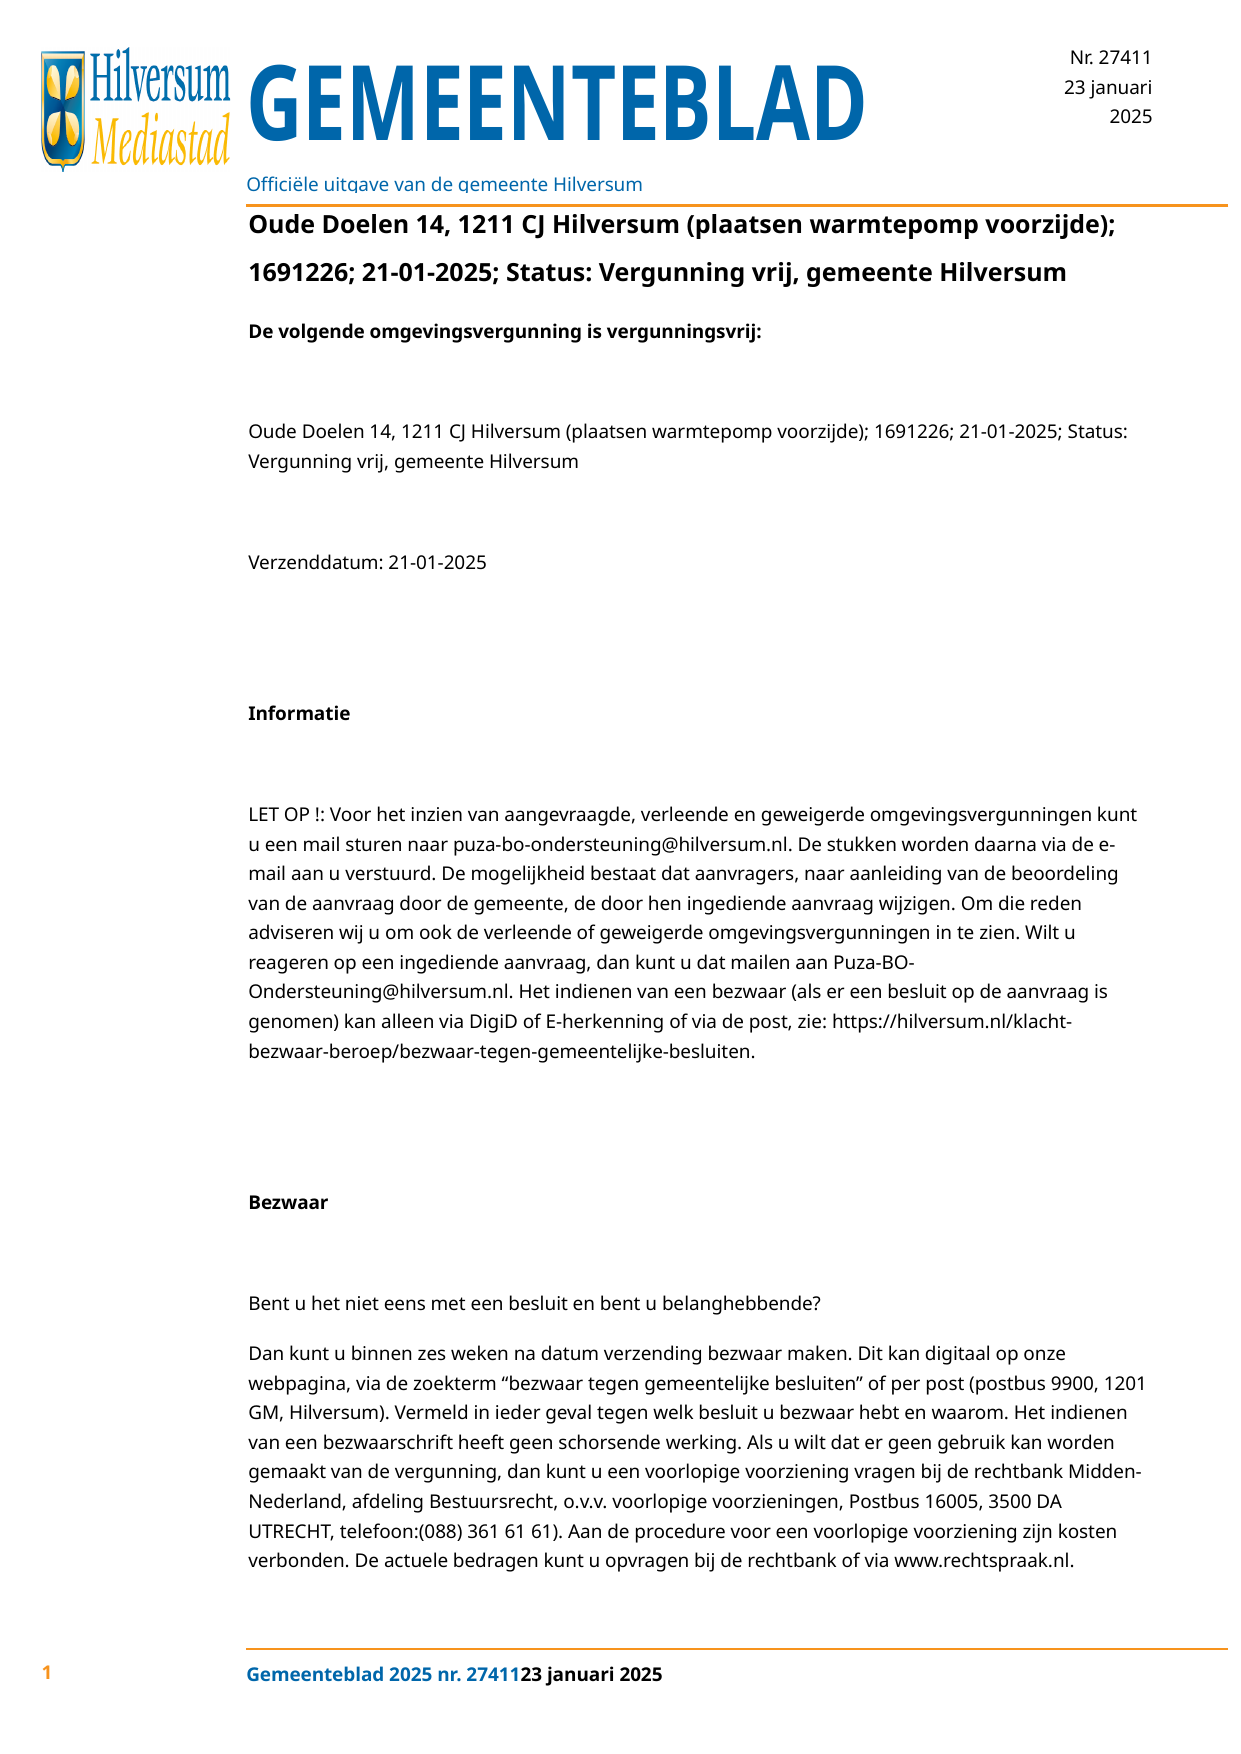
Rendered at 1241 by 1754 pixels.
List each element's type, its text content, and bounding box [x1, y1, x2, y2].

text De volgende omgevingsvergunning is vergunningsvrij: [248, 318, 1152, 344]
text Oude Doelen 14, 1211 CJ Hilversum (plaatsen warmtepomp voorzijde); 1691226; 21-01-2025; Status: Vergunning vrij, gemeente Hilversum [248, 207, 1152, 288]
text Bent u het niet eens met een besluit en bent u belanghebbende? [248, 1290, 1152, 1316]
text Dan kunt u binnen zes weken na datum verzending bezwaar maken. Dit kan digitaal op onze webpagina, via de zoekterm “bezwaar tegen gemeentelijke besluiten” of per post (postbus 9900, 1201 GM, Hilversum). Vermeld in ieder geval tegen welk besluit u bezwaar hebt en waarom. Het indienen van een bezwaarschrift heeft geen schorsende werking. Als u wilt dat er geen gebruik kan worden gemaakt van de vergunning, dan kunt u een voorlopige voorziening vragen bij de rechtbank Midden-Nederland, afdeling Bestuursrecht, o.v.v. voorlopige voorzieningen, Postbus 16005, 3500 DA UTRECHT, telefoon:(088) 361 61 61). Aan de procedure voor een voorlopige voorziening zijn kosten verbonden. De actuele bedragen kunt u opvragen bij de rechtbank of via www.rechtspraak.nl. [248, 1340, 1152, 1573]
text Informatie [248, 700, 1152, 726]
text Bezwaar [248, 1189, 1152, 1215]
picture [41, 47, 231, 172]
text Verzenddatum: 21-01-2025 [248, 549, 1152, 575]
text Oude Doelen 14, 1211 CJ Hilversum (plaatsen warmtepomp voorzijde); 1691226; 21-01-2025; Status: Vergunning vrij, gemeente Hilversum [248, 419, 1152, 474]
text LET OP !: Voor het inzien van aangevraagde, verleende en geweigerde omgevingsvergunningen kunt u een mail sturen naar puza-bo-ondersteuning@hilversum.nl. De stukken worden daarna via de e-mail aan u verstuurd. De mogelijkheid bestaat dat aanvragers, naar aanleiding van de beoordeling van de aanvraag door de gemeente, de door hen ingediende aanvraag wijzigen. Om die reden adviseren wij u om ook de verleende of geweigerde omgevingsvergunningen in te zien. Wilt u reageren op een ingediende aanvraag, dan kunt u dat mailen aan Puza-BO-Ondersteuning@hilversum.nl. Het indienen van een bezwaar (als er een besluit op de aanvraag is genomen) kan alleen via DigiD of E-herkenning of via de post, zie: https://hilversum.nl/klacht-bezwaar-beroep/bezwaar-tegen-gemeentelijke-besluiten. [248, 801, 1152, 1064]
